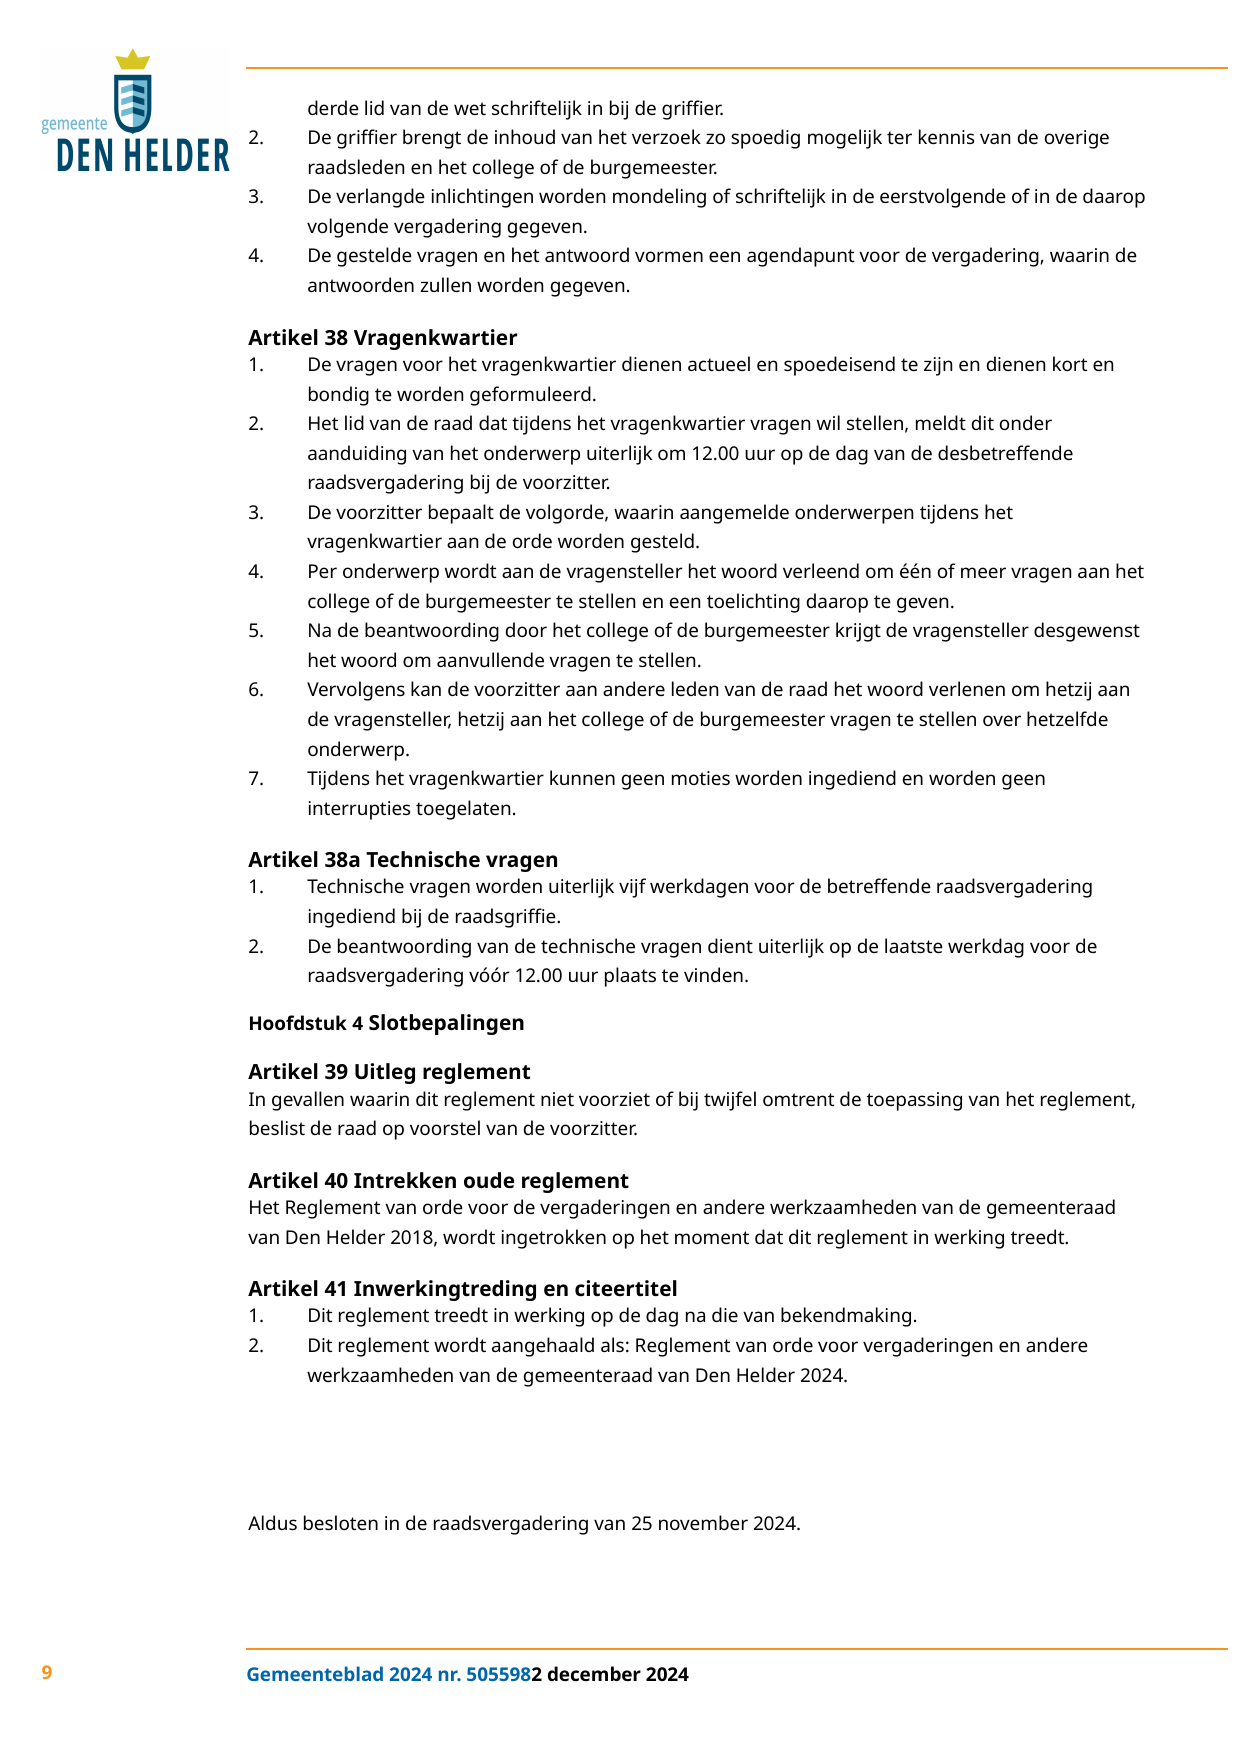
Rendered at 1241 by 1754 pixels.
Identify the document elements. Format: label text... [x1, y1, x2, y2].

list De beantwoording van de technische vragen dient uiterlijk op de laatste werkdag voor de raadsvergadering vóór 12.00 uur plaats te vinden. [248, 933, 1152, 988]
list De griffier brengt de inhoud van het verzoek zo spoedig mogelijk ter kennis van de overige raadsleden en het college of de burgemeester. [248, 124, 1152, 180]
list De gestelde vragen en het antwoord vormen een agendapunt voor de vergadering, waarin de antwoorden zullen worden gegeven. [248, 243, 1152, 298]
picture [100, 154, 106, 172]
text Het Reglement van orde voor de vergaderingen en andere werkzaamheden van de gemeenteraad van Den Helder 2018, wordt ingetrokken op het moment dat dit reglement in werking treedt. [248, 1194, 1152, 1249]
text Artikel 38a Technische vragen [248, 845, 1152, 874]
list Het lid van de raad dat tijdens het vragenkwartier vragen wil stellen, meldt dit onder aanduiding van het onderwerp uiterlijk om 12.00 uur op de dag van de desbetreffende raadsvergadering bij de voorzitter. [248, 410, 1152, 495]
list Na de beantwoording door het college of de burgemeester krijgt de vragensteller desgewenst het woord om aanvullende vragen te stellen. [248, 617, 1152, 673]
list Vervolgens kan de voorzitter aan andere leden van de raad het woord verlenen om hetzij aan de vragensteller, hetzij aan het college of de burgemeester vragen te stellen over hetzelfde onderwerp. [248, 677, 1152, 761]
text Artikel 41 Inwerkingtreding en citeertitel [248, 1274, 1152, 1303]
picture [41, 47, 231, 172]
text Artikel 39 Uitleg reglement [248, 1057, 1152, 1086]
picture [182, 144, 187, 165]
picture [220, 160, 224, 172]
text Hoofdstuk 4 Slotbepalingen [248, 1008, 1152, 1037]
list Per onderwerp wordt aan de vragensteller het woord verleend om één of meer vragen aan het college of de burgemeester te stellen en een toelichting daarop te geven. [248, 558, 1152, 613]
text Aldus besloten in de raadsvergadering van 25 november 2024. [248, 1510, 1152, 1536]
picture [63, 144, 68, 165]
list De vragen voor het vragenkwartier dienen actueel en spoedeisend te zijn en dienen kort en bondig te worden geformuleerd. [248, 351, 1152, 406]
list Dit reglement wordt aangehaald als: Reglement van orde voor vergaderingen en andere werkzaamheden van de gemeenteraad van Den Helder 2024. [248, 1332, 1152, 1388]
text Artikel 40 Intrekken oude reglement [248, 1166, 1152, 1194]
list Tijdens het vragenkwartier kunnen geen moties worden ingediend en worden geen interrupties toegelaten. [248, 765, 1152, 821]
list derde lid van de wet schriftelijk in bij de griffier. [248, 95, 1152, 121]
text In gevallen waarin dit reglement niet voorziet of bij twijfel omtrent de toepassing van het reglement, beslist de raad op voorstel van de voorzitter. [248, 1086, 1152, 1141]
list De voorzitter bepaalt de volgorde, waarin aangemelde onderwerpen tijdens het vragenkwartier aan de orde worden gesteld. [248, 499, 1152, 554]
text Artikel 38 Vragenkwartier [248, 323, 1152, 351]
list Dit reglement treedt in werking op de dag na die van bekendmaking. [248, 1303, 1152, 1328]
list De verlangde inlichtingen worden mondeling of schriftelijk in de eerstvolgende of in de daarop volgende vergadering gegeven. [248, 183, 1152, 239]
list Technische vragen worden uiterlijk vijf werkdagen voor de betreffende raadsvergadering ingediend bij de raadsgriffie. [248, 874, 1152, 929]
picture [130, 157, 135, 172]
